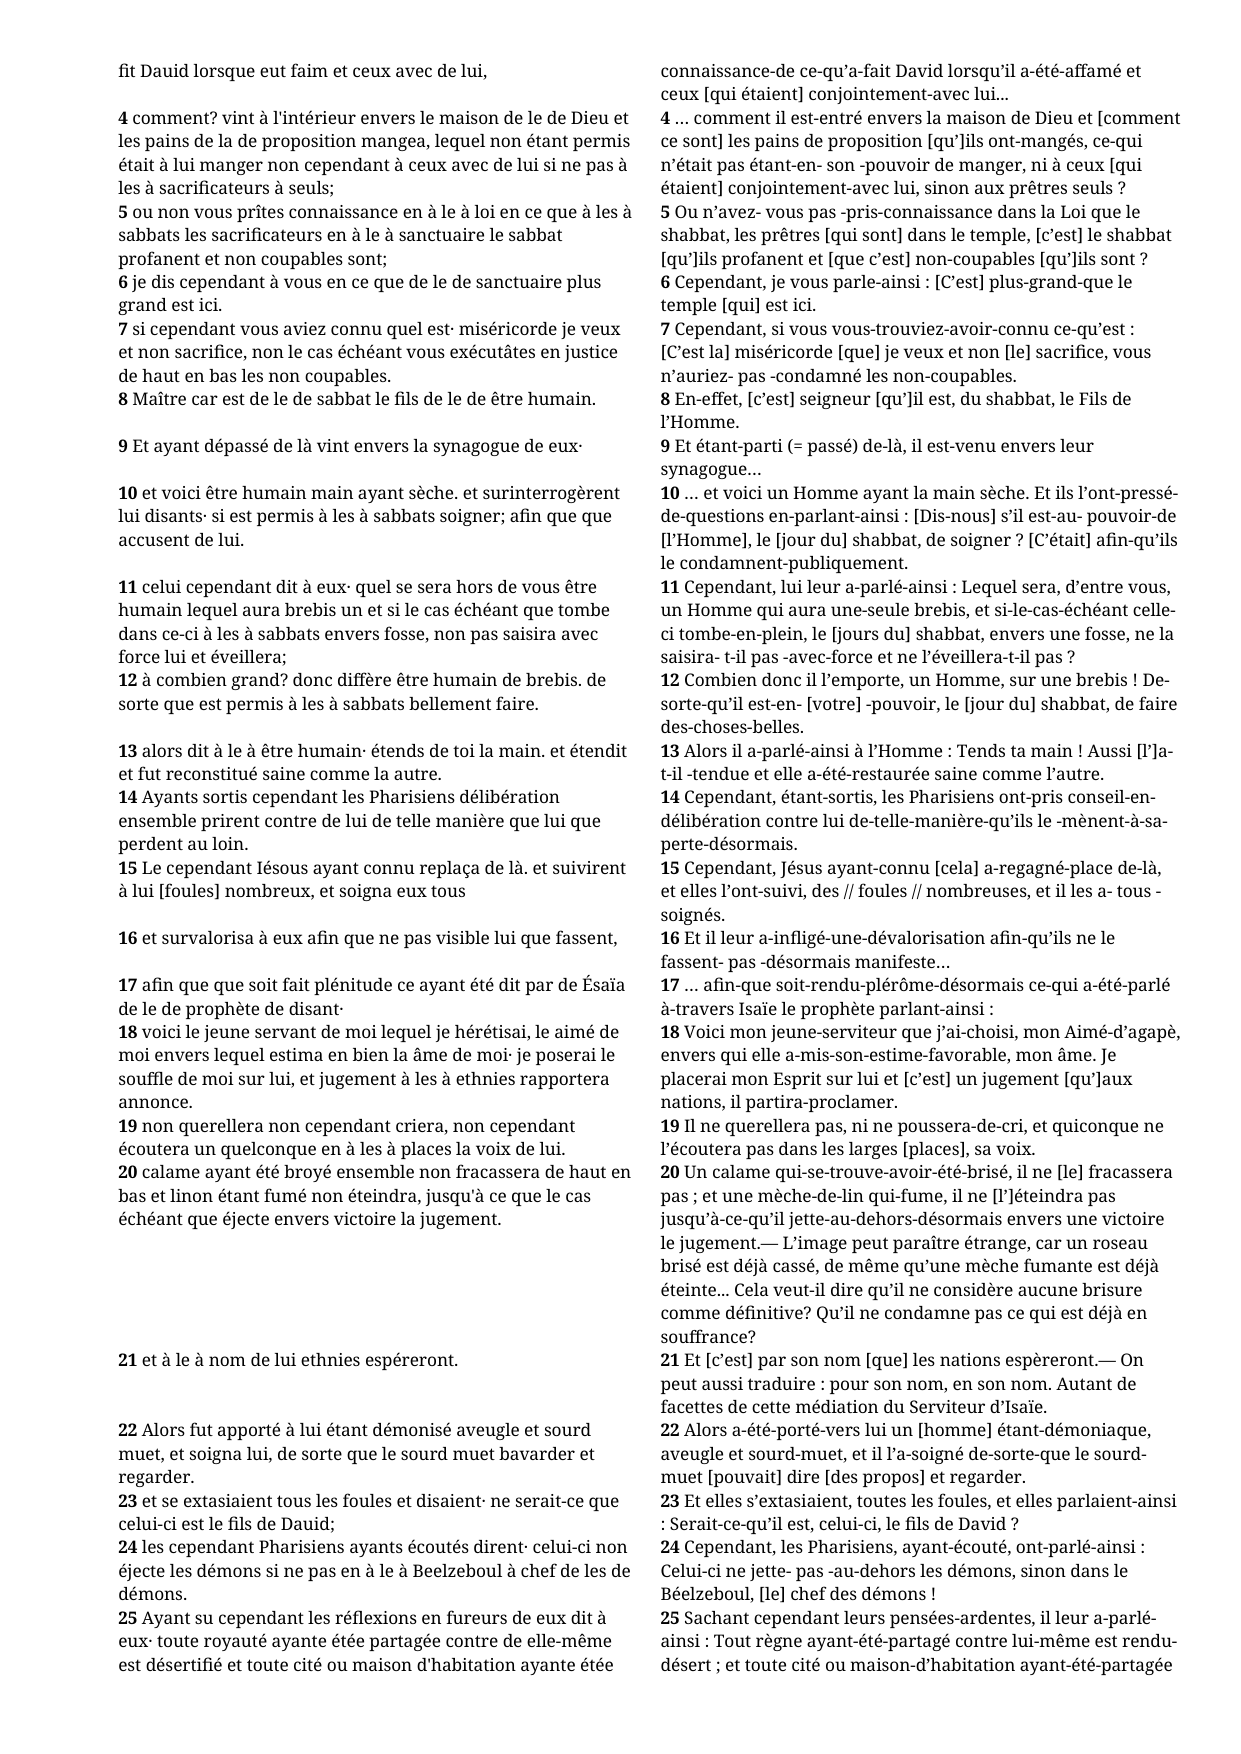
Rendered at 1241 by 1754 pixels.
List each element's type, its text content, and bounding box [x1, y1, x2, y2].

table_cell 22 Alors a-été-porté-vers lui un [homme] étant-démoniaque, aveugle et sourd-muet, et il l’a-soigné de-sorte-que le sourd-muet [pouvait] dire [des propos] et regarder. [660, 1419, 1181, 1489]
table_cell [639, 481, 660, 575]
table_cell 25 Sachant cependant leurs pensées-ardentes, il leur a-parlé-ainsi : Tout règne ayant-été-partagé contre lui-même est rendu-désert ; et toute cité ou maison-d’habitation ayant-été-partagée contre elle-même ne se-maintiendra pas. [660, 1606, 1181, 1676]
table_cell [639, 973, 660, 1020]
table_cell 11 celui cependant dit à eux· quel se sera hors de vous être humain lequel aura brebis un et si le cas échéant que tombe dans ce-ci à les à sabbats envers fosse, non pas saisira avec force lui et éveillera; [118, 575, 639, 668]
table_cell 10 et voici être humain main ayant sèche. et surinterrogèrent lui disants· si est permis à les à sabbats soigner; afin que que accusent de lui. [118, 481, 639, 575]
table_cell 17 … afin-que soit-rendu-plérôme-désormais ce-qui a-été-parlé à-travers Isaïe le prophète parlant-ainsi : [660, 973, 1181, 1020]
table_cell 22 Alors fut apporté à lui étant démonisé aveugle et sourd muet, et soigna lui, de sorte que le sourd muet bavarder et regarder. [118, 1419, 639, 1489]
table_cell [639, 1536, 660, 1606]
table_cell 7 Cependant, si vous vous-trouviez-avoir-connu ce-qu’est : [C’est la] miséricorde [que] je veux et non [le] sacrifice, vous n’auriez- pas -condamné les non-coupables. [660, 317, 1181, 387]
table_cell 12 à combien grand? donc diffère être humain de brebis. de sorte que est permis à les à sabbats bellement faire. [118, 669, 639, 739]
table_cell 4 comment? vint à l'intérieur envers le maison de le de Dieu et les pains de la de proposition mangea, lequel non étant permis était à lui manger non cependant à ceux avec de lui si ne pas à les à sacrificateurs à seuls; [118, 106, 639, 200]
table_cell 3 celui cependant dit à eux· non vous prîtes connaissance quel fit Dauid lorsque eut faim et ceux avec de lui, [118, 59, 639, 106]
table_cell [639, 59, 660, 106]
table_cell 19 non querellera non cependant criera, non cependant écoutera un quelconque en à les à places la voix de lui. [118, 1114, 639, 1161]
table_cell 13 Alors il a-parlé-ainsi à l’Homme : Tends ta main ! Aussi [l’]a- t-il -tendue et elle a-été-restaurée saine comme l’autre. [660, 739, 1181, 786]
table_cell 12 Combien donc il l’emporte, un Homme, sur une brebis ! De-sorte-qu’il est-en- [votre] -pouvoir, le [jour du] shabbat, de faire des-choses-belles. [660, 669, 1181, 739]
table_cell [639, 739, 660, 786]
table_cell [639, 575, 660, 668]
table_cell 24 les cependant Pharisiens ayants écoutés dirent· celui-ci non éjecte les démons si ne pas en à le à Beelzeboul à chef de les de démons. [118, 1536, 639, 1606]
table_cell 23 Et elles s’extasiaient, toutes les foules, et elles parlaient-ainsi : Serait-ce-qu’il est, celui-ci, le fils de David ? [660, 1489, 1181, 1536]
table_cell 16 et survalorisa à eux afin que ne pas visible lui que fassent, [118, 926, 639, 973]
table_cell 9 Et ayant dépassé de là vint envers la synagogue de eux· [118, 434, 639, 481]
table_cell [639, 1419, 660, 1489]
table_cell [639, 1489, 660, 1536]
table_cell [639, 669, 660, 739]
table_cell [639, 1161, 660, 1348]
table_cell 19 Il ne querellera pas, ni ne poussera-de-cri, et quiconque ne l’écoutera pas dans les larges [places], sa voix. [660, 1114, 1181, 1161]
table_cell [639, 200, 660, 270]
table_cell 5 Ou n’avez- vous pas -pris-connaissance dans la Loi que le shabbat, les prêtres [qui sont] dans le temple, [c’est] le shabbat [qu’]ils profanent et [que c’est] non-coupables [qu’]ils sont ? [660, 200, 1181, 270]
table_cell [639, 1348, 660, 1418]
table_cell 9 Et étant-parti (= passé) de-là, il est-venu envers leur synagogue… [660, 434, 1181, 481]
table_cell 3 Cependant, celui-ci leur a-parlé-ainsi : N’avez- vous pas -pris-connaissance-de ce-qu’a-fait David lorsqu’il a-été-affamé et ceux [qui étaient] conjointement-avec lui... [660, 59, 1181, 106]
table_cell 15 Le cependant Iésous ayant connu replaça de là. et suivirent à lui [foules] nombreux, et soigna eux tous [118, 856, 639, 926]
table_cell 15 Cependant, Jésus ayant-connu [cela] a-regagné-place de-là, et elles l’ont-suivi, des // foules // nombreuses, et il les a- tous -soignés. [660, 856, 1181, 926]
table_cell 13 alors dit à le à être humain· étends de toi la main. et étendit et fut reconstitué saine comme la autre. [118, 739, 639, 786]
table_cell [639, 1020, 660, 1114]
table_cell 6 Cependant, je vous parle-ainsi : [C’est] plus-grand-que le temple [qui] est ici. [660, 270, 1181, 317]
table_cell [639, 270, 660, 317]
table_cell [639, 106, 660, 200]
table_cell 8 Maître car est de le de sabbat le fils de le de être humain. [118, 387, 639, 434]
table_cell 21 et à le à nom de lui ethnies espéreront. [118, 1348, 639, 1418]
table_cell 4 … comment il est-entré envers la maison de Dieu et [comment ce sont] les pains de proposition [qu’]ils ont-mangés, ce-qui n’était pas étant-en- son -pouvoir de manger, ni à ceux [qui étaient] conjointement-avec lui, sinon aux prêtres seuls ? [660, 106, 1181, 200]
table_cell 7 si cependant vous aviez connu quel est· miséricorde je veux et non sacrifice, non le cas échéant vous exécutâtes en justice de haut en bas les non coupables. [118, 317, 639, 387]
table_cell 11 Cependant, lui leur a-parlé-ainsi : Lequel sera, d’entre vous, un Homme qui aura une-seule brebis, et si-le-cas-échéant celle-ci tombe-en-plein, le [jours du] shabbat, envers une fosse, ne la saisira- t-il pas -avec-force et ne l’éveillera-t-il pas ? [660, 575, 1181, 668]
table_cell 6 je dis cependant à vous en ce que de le de sanctuaire plus grand est ici. [118, 270, 639, 317]
table_cell [639, 1606, 660, 1676]
table_cell 14 Cependant, étant-sortis, les Pharisiens ont-pris conseil-en-délibération contre lui de-telle-manière-qu’ils le -mènent-à-sa-perte-désormais. [660, 786, 1181, 856]
table_cell [639, 387, 660, 434]
table_cell [639, 856, 660, 926]
table_cell 18 voici le jeune servant de moi lequel je hérétisai, le aimé de moi envers lequel estima en bien la âme de moi· je poserai le souffle de moi sur lui, et jugement à les à ethnies rapportera annonce. [118, 1020, 639, 1114]
table_cell 17 afin que que soit fait plénitude ce ayant été dit par de Ésaïa de le de prophète de disant· [118, 973, 639, 1020]
table_cell 14 Ayants sortis cependant les Pharisiens délibération ensemble prirent contre de lui de telle manière que lui que perdent au loin. [118, 786, 639, 856]
table_cell 5 ou non vous prîtes connaissance en à le à loi en ce que à les à sabbats les sacrificateurs en à le à sanctuaire le sabbat profanent et non coupables sont; [118, 200, 639, 270]
table_cell [639, 1114, 660, 1161]
table_cell [639, 926, 660, 973]
table_cell 23 et se extasiaient tous les foules et disaient· ne serait-ce que celui-ci est le fils de Dauid; [118, 1489, 639, 1536]
table_cell 8 En-effet, [c’est] seigneur [qu’]il est, du shabbat, le Fils de l’Homme. [660, 387, 1181, 434]
table_cell 20 calame ayant été broyé ensemble non fracassera de haut en bas et linon étant fumé non éteindra, jusqu'à ce que le cas échéant que éjecte envers victoire la jugement. [118, 1161, 639, 1348]
table_cell 16 Et il leur a-infligé-une-dévalorisation afin-qu’ils ne le fassent- pas -désormais manifeste… [660, 926, 1181, 973]
table_cell [639, 786, 660, 856]
table_cell 25 Ayant su cependant les réflexions en fureurs de eux dit à eux· toute royauté ayante étée partagée contre de elle-même est désertifié et toute cité ou maison d'habitation ayante étée partagée contre de elle-même non sera dressé. [118, 1606, 639, 1676]
table_cell [639, 434, 660, 481]
table_cell 21 Et [c’est] par son nom [que] les nations espèreront.— On peut aussi traduire : pour son nom, en son nom. Autant de facettes de cette médiation du Serviteur d’Isaïe. [660, 1348, 1181, 1418]
table_cell [639, 317, 660, 387]
table_cell 10 … et voici un Homme ayant la main sèche. Et ils l’ont-pressé-de-questions en-parlant-ainsi : [Dis-nous] s’il est-au- pouvoir-de [l’Homme], le [jour du] shabbat, de soigner ? [C’était] afin-qu’ils le condamnent-publiquement. [660, 481, 1181, 575]
table_cell 20 Un calame qui-se-trouve-avoir-été-brisé, il ne [le] fracassera pas ; et une mèche-de-lin qui-fume, il ne [l’]éteindra pas jusqu’à-ce-qu’il jette-au-dehors-désormais envers une victoire le jugement.— L’image peut paraître étrange, car un roseau brisé est déjà cassé, de même qu’une mèche fumante est déjà éteinte... Cela veut-il dire qu’il ne considère aucune brisure comme définitive? Qu’il ne condamne pas ce qui est déjà en souffrance? [660, 1161, 1181, 1348]
table_cell 18 Voici mon jeune-serviteur que j’ai-choisi, mon Aimé-d’agapè, envers qui elle a-mis-son-estime-favorable, mon âme. Je placerai mon Esprit sur lui et [c’est] un jugement [qu’]aux nations, il partira-proclamer. [660, 1020, 1181, 1114]
table_cell 24 Cependant, les Pharisiens, ayant-écouté, ont-parlé-ainsi : Celui-ci ne jette- pas -au-dehors les démons, sinon dans le Béelzeboul, [le] chef des démons ! [660, 1536, 1181, 1606]
